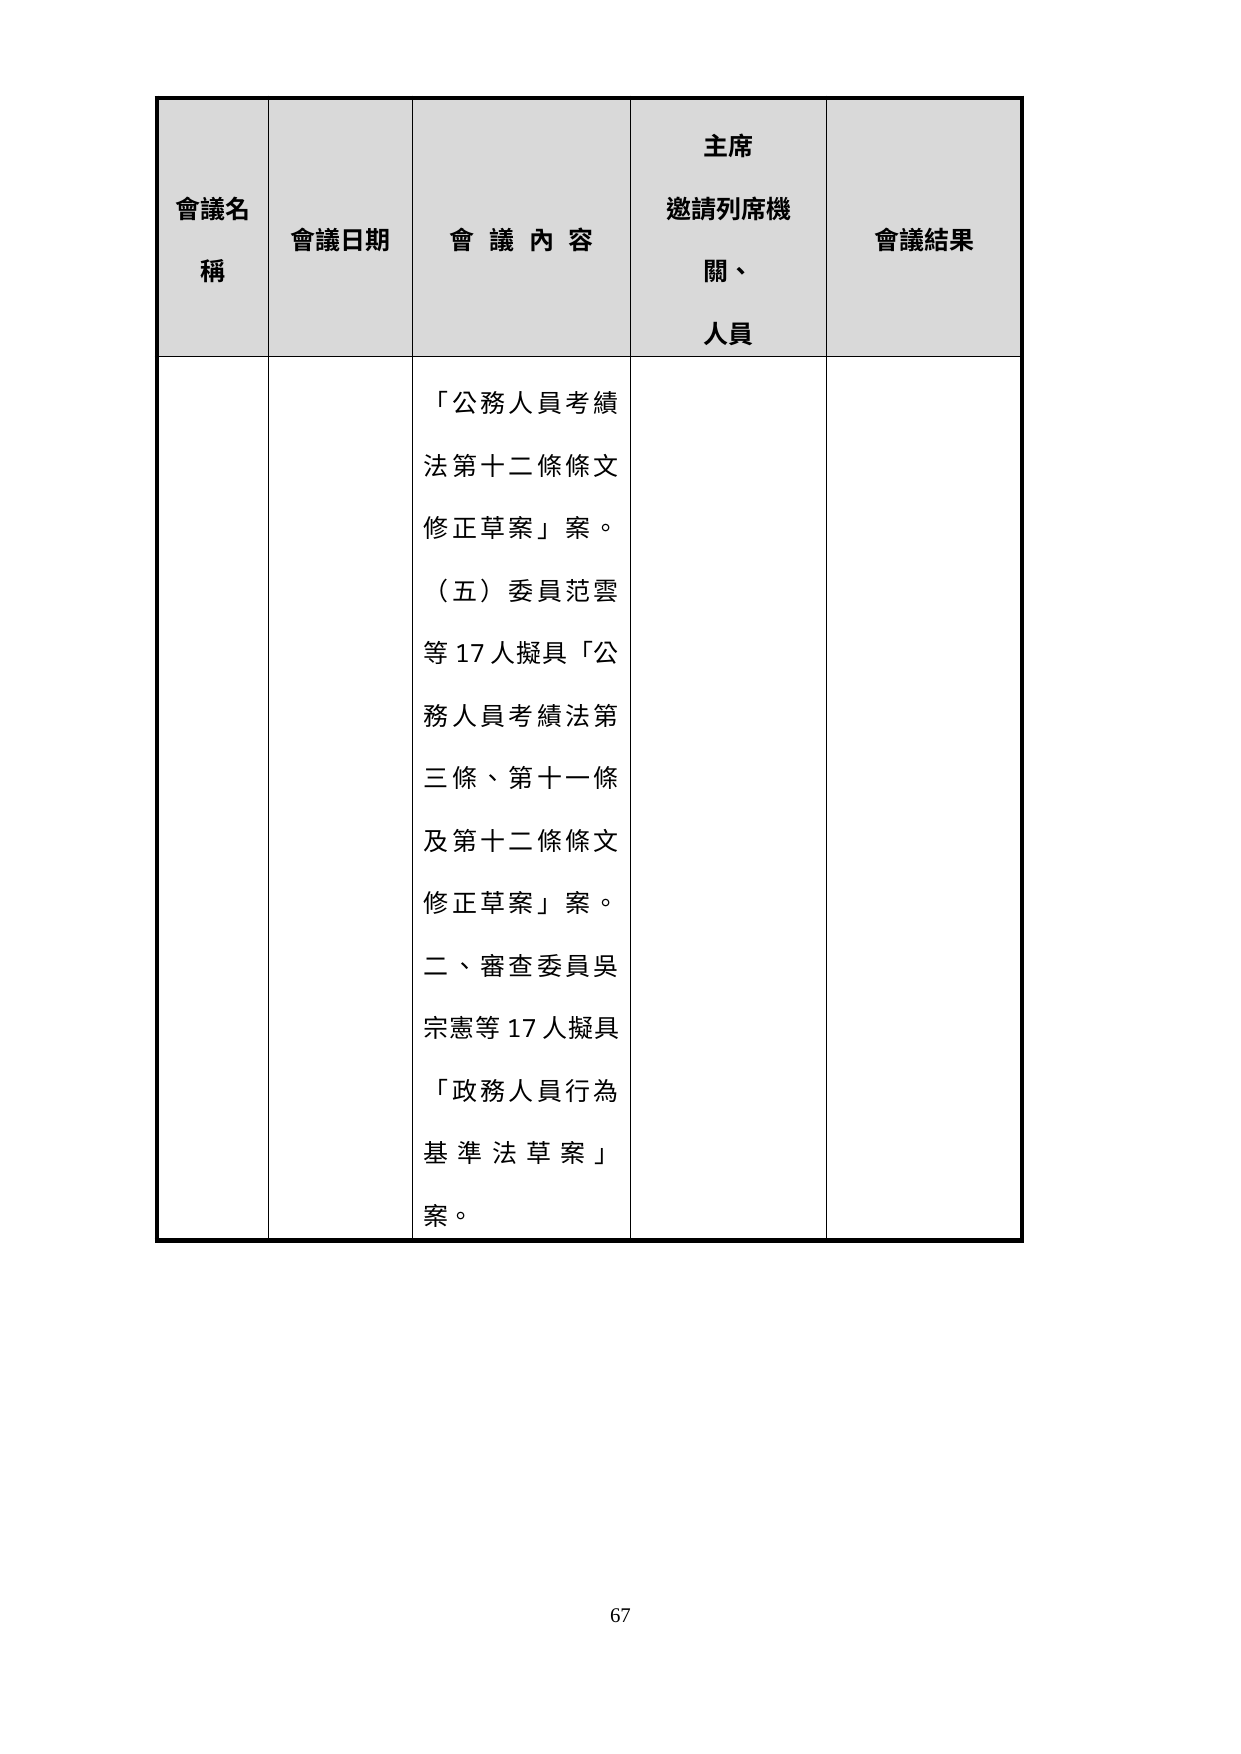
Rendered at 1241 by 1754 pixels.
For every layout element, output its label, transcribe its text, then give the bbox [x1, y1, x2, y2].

table_header 會議結果 [827, 100, 1020, 356]
table_header 會議日期 [269, 100, 412, 356]
table_cell [269, 357, 412, 1238]
table_header 會議內容 [413, 100, 630, 356]
table_cell 「公務人員考績法第十二條條文修正草案」案。 （五）委員范雲等17人擬具「公務人員考績法第三條、第十一條及第十二條條文修正草案」案。 二、審查委員吳宗憲等17人擬具「政務人員行為基準法草案」案。 [413, 357, 630, 1238]
table_header 主席 邀請列席機關、 人員 [631, 100, 826, 356]
table_cell [159, 357, 268, 1238]
table_cell [631, 357, 826, 1238]
table_header 會議名稱 [159, 100, 268, 356]
table_cell [827, 357, 1020, 1238]
